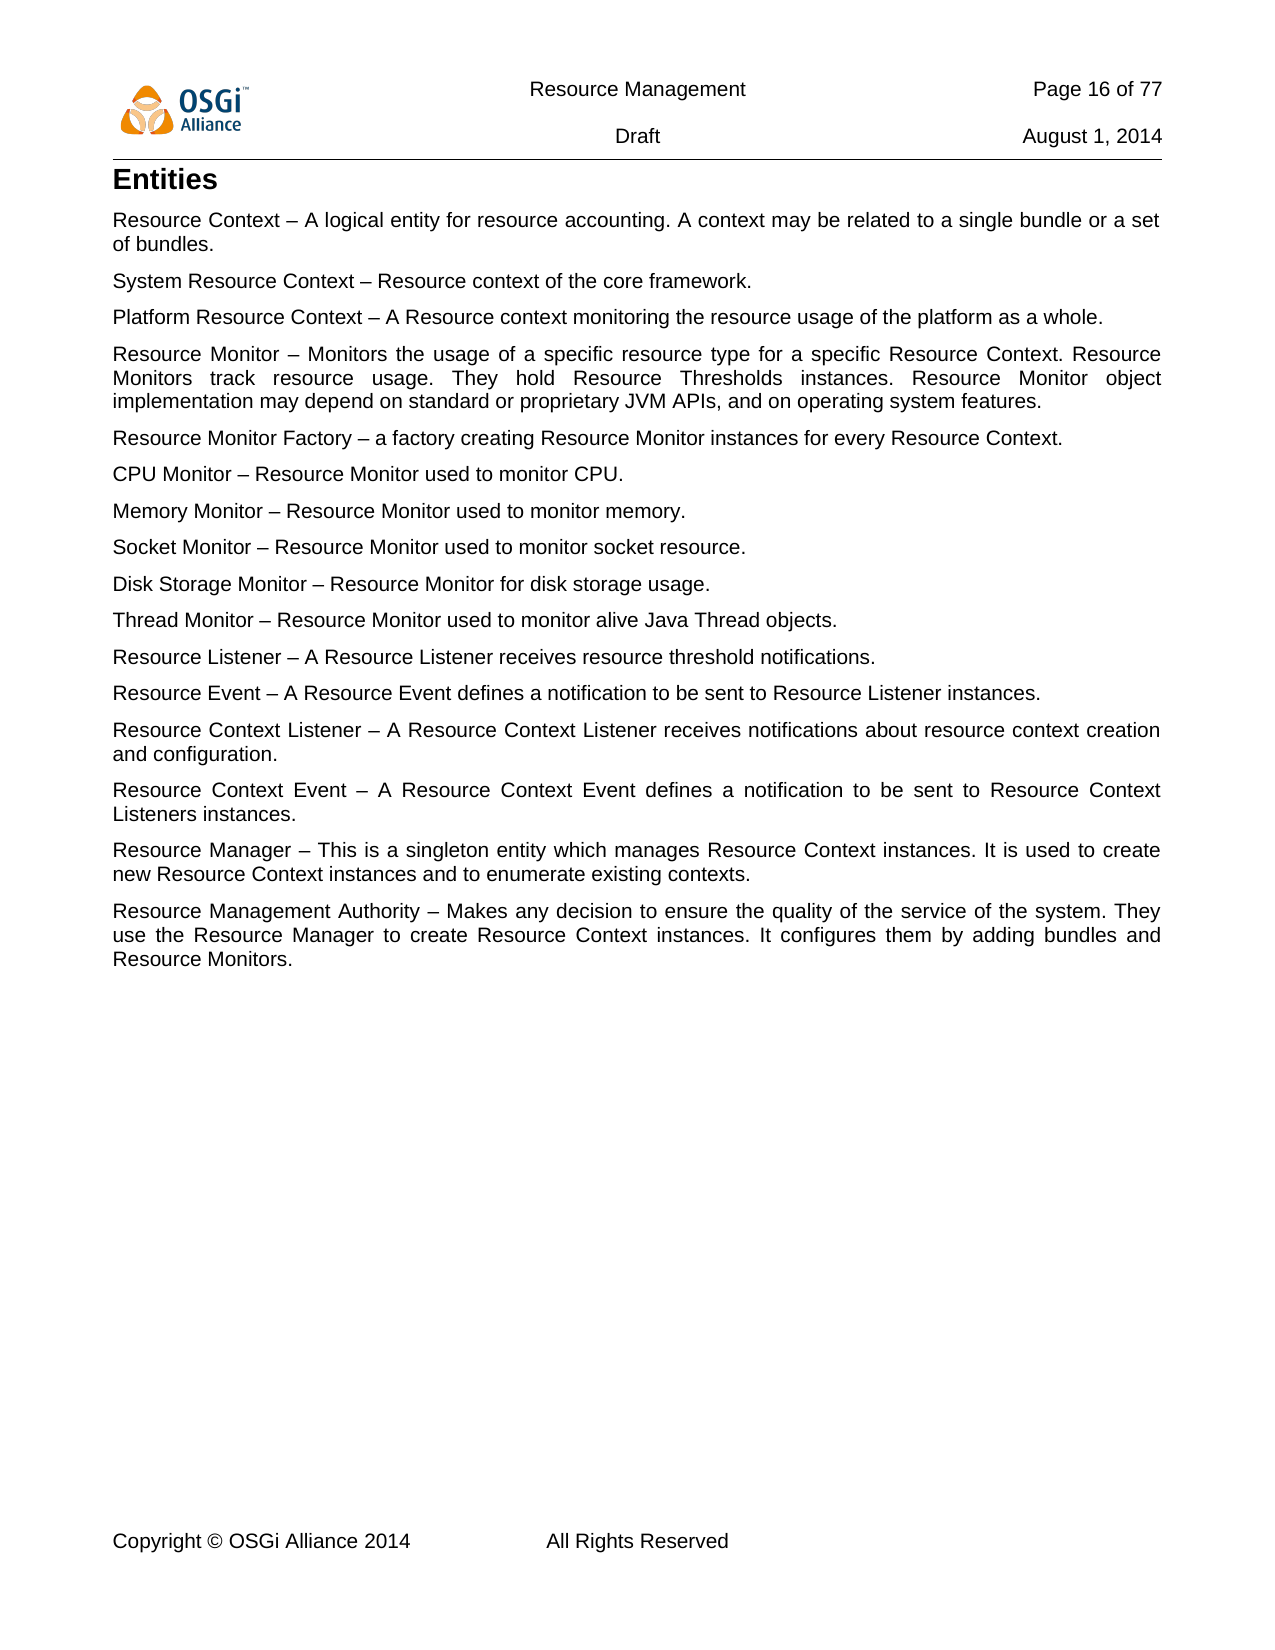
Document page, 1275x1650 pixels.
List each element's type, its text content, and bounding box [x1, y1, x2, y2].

text Resource Event – A Resource Event defines a notification to be sent to Resource Listener instances. [112, 681, 1162, 705]
text Resource Manager – This is a singleton entity which manages Resource Context instances. It is used to create new Resource Context instances and to enumerate existing contexts. [112, 838, 1162, 886]
text Resource Context Event – A Resource Context Event defines a notification to be sent to Resource Context Listeners instances. [112, 778, 1162, 826]
text Disk Storage Monitor – Resource Monitor for disk storage usage. [112, 572, 1162, 596]
text System Resource Context – Resource context of the core framework. [112, 268, 1162, 292]
subtitle Entities [112, 160, 1162, 196]
text Memory Monitor – Resource Monitor used to monitor memory. [112, 499, 1162, 523]
text Thread Monitor – Resource Monitor used to monitor alive Java Thread objects. [112, 608, 1162, 632]
text Resource Context – A logical entity for resource accounting. A context may be related to a single bundle or a set of bundles. [112, 208, 1162, 256]
text Resource Listener – A Resource Listener receives resource threshold notifications. [112, 644, 1162, 668]
text Resource Management Authority – Makes any decision to ensure the quality of the service of the system. They use the Resource Manager to create Resource Context instances. It configures them by adding bundles and Resource Monitors. [112, 899, 1162, 971]
text Resource Monitor – Monitors the usage of a specific resource type for a specific Resource Context. Resource Monitors track resource usage. They hold Resource Thresholds instances. Resource Monitor object implementation may depend on standard or proprietary JVM APIs, and on operating system features. [112, 341, 1162, 413]
text Resource Context Listener – A Resource Context Listener receives notifications about resource context creation and configuration. [112, 717, 1162, 765]
text Platform Resource Context – A Resource context monitoring the resource usage of the platform as a whole. [112, 305, 1162, 329]
text Resource Monitor Factory – a factory creating Resource Monitor instances for every Resource Context. [112, 426, 1162, 450]
text Socket Monitor – Resource Monitor used to monitor socket resource. [112, 535, 1162, 559]
picture [113, 78, 257, 142]
text CPU Monitor – Resource Monitor used to monitor CPU. [112, 462, 1162, 486]
